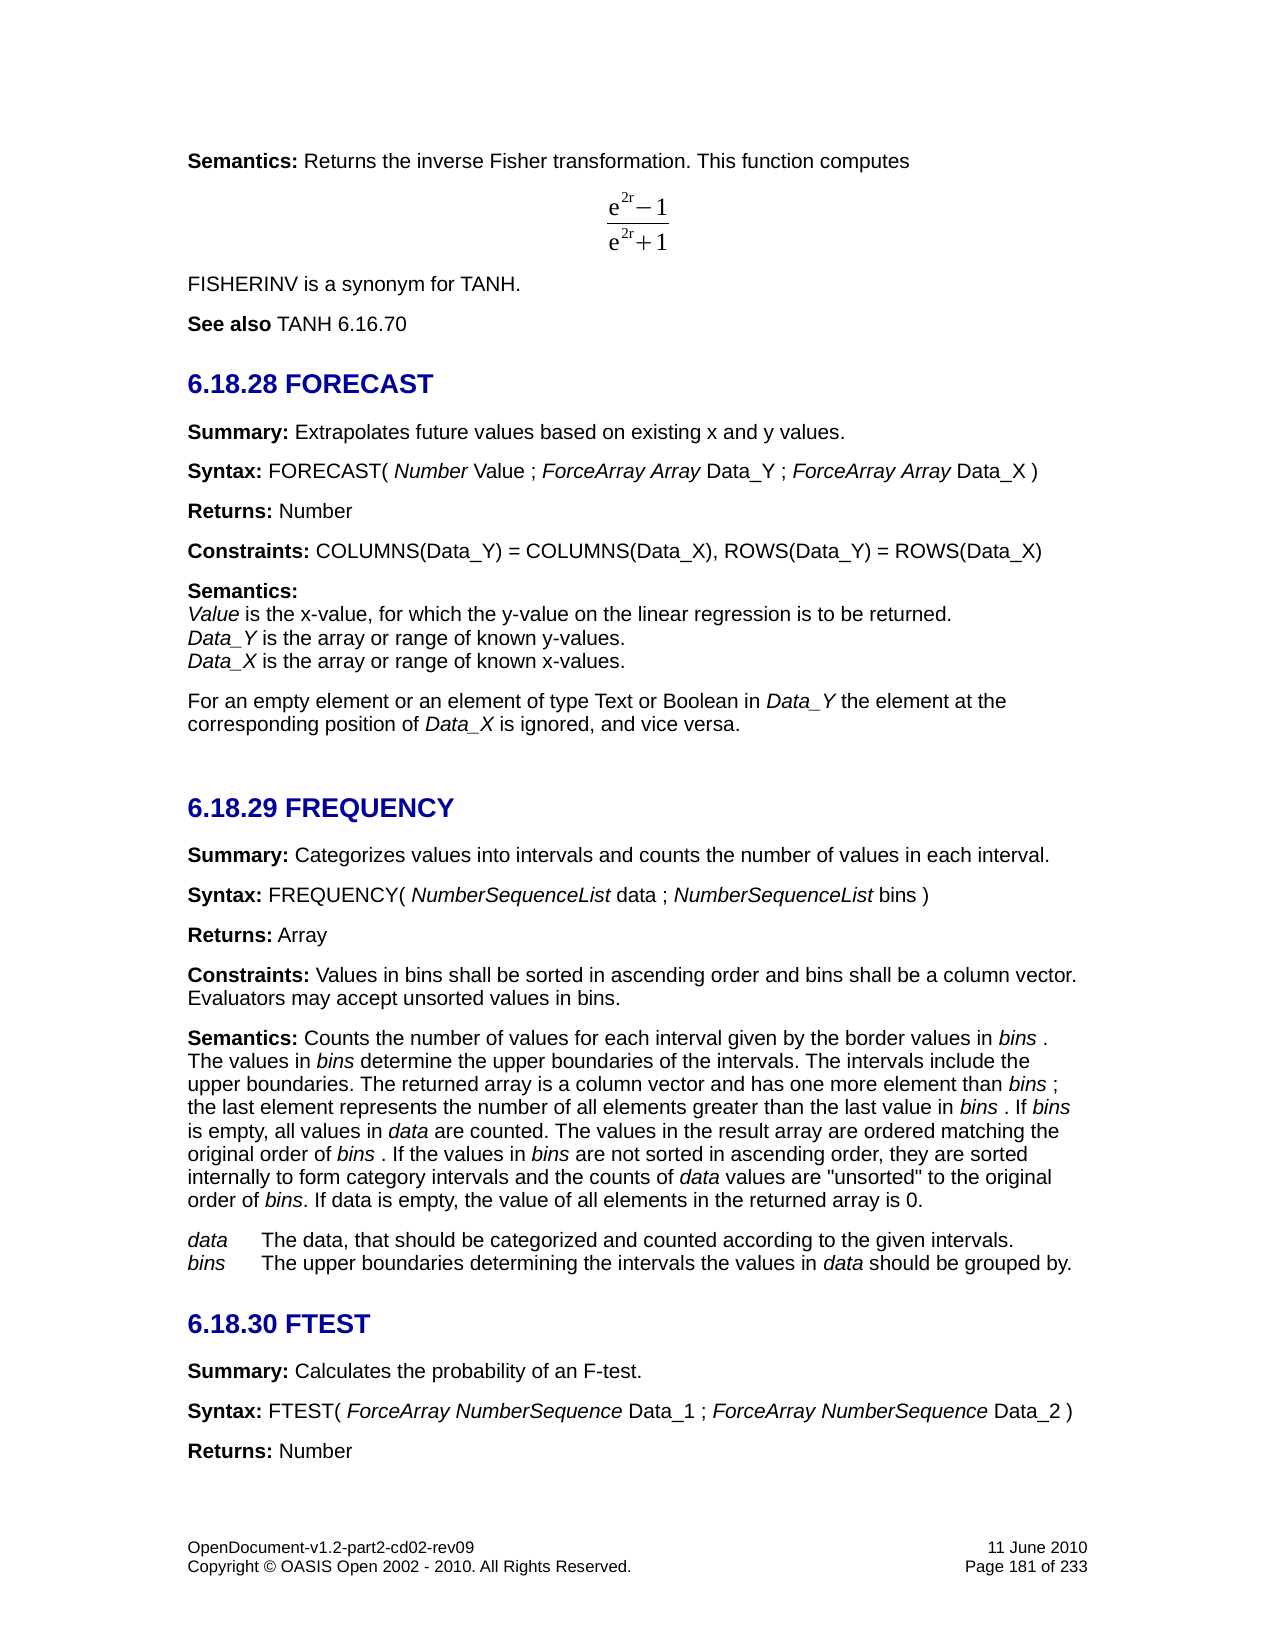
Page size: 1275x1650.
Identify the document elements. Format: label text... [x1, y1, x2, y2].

text Returns: Number [187, 1439, 1088, 1463]
text Syntax: FTEST( ForceArray NumberSequence Data_1 ; ForceArray NumberSequence Data_2 ) [187, 1399, 1088, 1423]
subtitle FREQUENCY [187, 792, 1088, 823]
text Semantics: Value is the x-value, for which the y-value on the linear regression is to be returned. Data_Y is the array or range of known y-values. Data_X is the array or range of known x-values. [187, 580, 1088, 673]
text data The data, that should be categorized and counted according to the given intervals. bins The upper boundaries determining the intervals the values in data should be grouped by. [187, 1229, 1088, 1275]
text Constraints: Values in bins shall be sorted in ascending order and bins shall be a column vector. Evaluators may accept unsorted values in bins. [187, 963, 1088, 1010]
text Summary: Calculates the probability of an F-test. [187, 1360, 1088, 1383]
text Returns: Array [187, 923, 1088, 947]
text Summary: Extrapolates future values based on existing x and y values. [187, 420, 1088, 443]
text Summary: Categorizes values into intervals and counts the number of values in each interval. [187, 843, 1088, 867]
text Returns: Number [187, 500, 1088, 523]
subtitle FTEST [187, 1309, 1088, 1339]
text FISHERINV is a synonym for TANH. [187, 273, 1088, 296]
text Semantics: Returns the inverse Fisher transformation. This function computes [187, 150, 1088, 173]
text Semantics: Counts the number of values for each interval given by the border values in bins . The values in bins determine the upper boundaries of the intervals. The intervals include the upper boundaries. The returned array is a column vector and has one more element than bins ; the last element represents the number of all elements greater than the last value in bins . If bins is empty, all values in data are counted. The values in the result array are ordered matching the original order of bins . If the values in bins are not sorted in ascending order, they are sorted internally to form category intervals and the counts of data values are "unsorted" to the original order of bins. If data is empty, the value of all elements in the returned array is 0. [187, 1026, 1088, 1212]
text For an empty element or an element of type Text or Boolean in Data_Y the element at the corresponding position of Data_X is ignored, and vice versa. [187, 689, 1088, 759]
subtitle FORECAST [187, 369, 1088, 399]
text See also TANH 6.16.70 [187, 313, 1088, 336]
text Syntax: FREQUENCY( NumberSequenceList data ; NumberSequenceList bins ) [187, 883, 1088, 907]
text Constraints: COLUMNS(Data_Y) = COLUMNS(Data_X), ROWS(Data_Y) = ROWS(Data_X) [187, 540, 1088, 563]
text Syntax: FORECAST( Number Value ; ForceArray Array Data_Y ; ForceArray Array Data_X ) [187, 460, 1088, 483]
